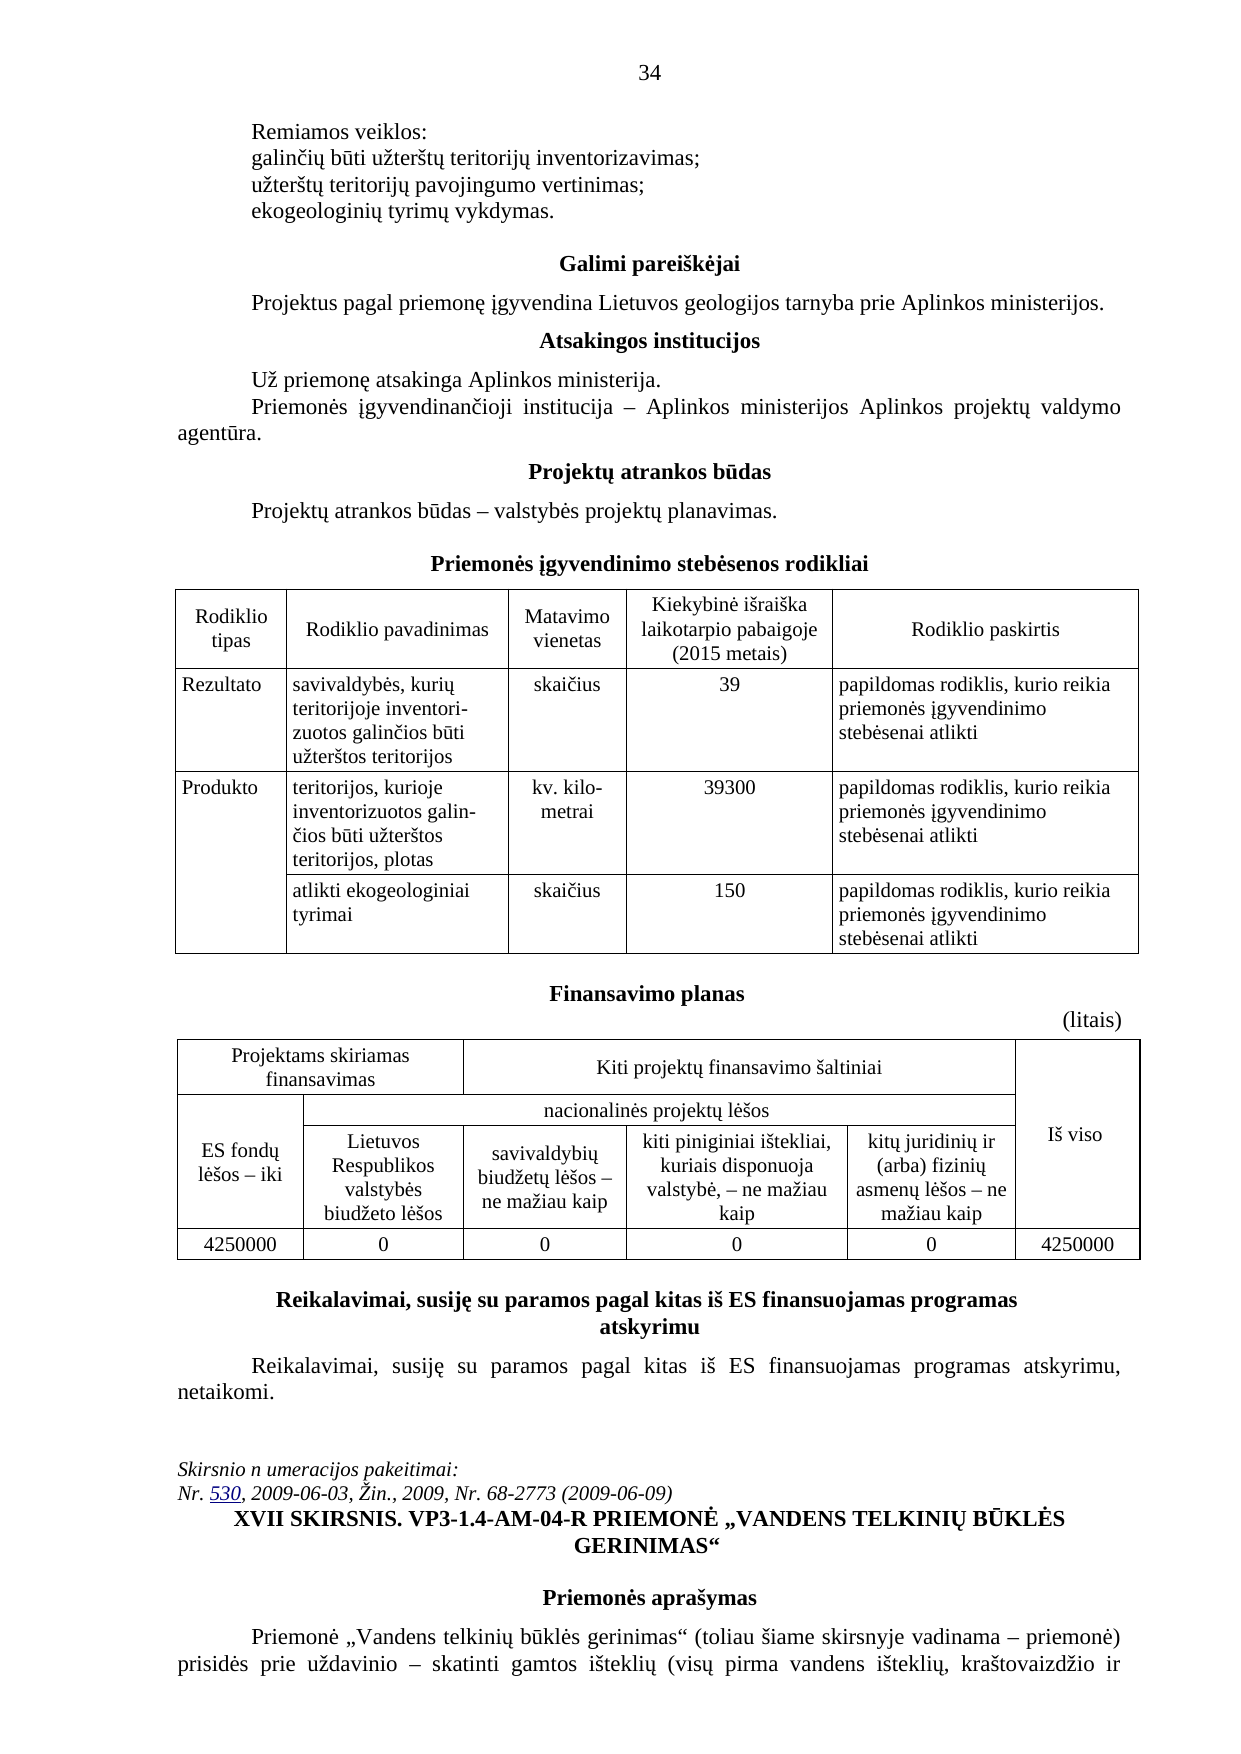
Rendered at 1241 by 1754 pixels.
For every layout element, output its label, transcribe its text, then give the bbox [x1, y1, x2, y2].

table_cell 0 [848, 1229, 1015, 1259]
text galinčių būti užterštų teritorijų inventorizavimas; [177, 144, 1122, 171]
text Projektų atrankos būdas [177, 458, 1122, 484]
text Projektus pagal priemonę įgyvendina Lietuvos geologijos tarnyba prie Aplinkos ministerijos. [177, 289, 1122, 315]
table_cell skaičius [509, 875, 626, 953]
text Priemonė „Vandens telkinių būklės gerinimas“ (toliau šiame skirsnyje vadinama – priemonė) prisidės prie uždavinio – skatinti gamtos išteklių (visų pirma vandens išteklių, kraštovaizdžio ir [177, 1623, 1122, 1676]
text Priemonės aprašymas [177, 1584, 1122, 1611]
text Priemonės įgyvendinimo stebėsenos rodikliai [177, 549, 1122, 576]
table_cell kiti piniginiai ištekliai, kuriais disponuoja valstybė, – ne mažiau kaip [627, 1126, 847, 1228]
table_cell ES fondų lėšos – iki [178, 1095, 303, 1228]
table_header Rodiklio tipas [176, 590, 286, 667]
table_cell 4250000 [1016, 1229, 1139, 1259]
table_cell papildomas rodiklis, kurio reikia priemonės įgyvendinimo stebėsenai atlikti [833, 772, 1138, 874]
table_cell 0 [464, 1229, 626, 1259]
text Projektų atrankos būdas – valstybės projektų planavimas. [177, 497, 1122, 523]
table_header Matavimo vienetas [509, 590, 626, 667]
text Priemonės įgyvendinančioji institucija – Aplinkos ministerijos Aplinkos projektų valdymo agentūra. [177, 393, 1122, 446]
text užterštų teritorijų pavojingumo vertinimas; [177, 171, 1122, 197]
table_cell papildomas rodiklis, kurio reikia priemonės įgyvendinimo stebėsenai atlikti [833, 669, 1138, 771]
text XVII SKIRSNIS. VP3-1.4-AM-04-R PRIEMONĖ „VANDENS TELKINIŲ BŪKLĖS GERINIMAS“ [177, 1505, 1122, 1558]
table_cell Lietuvos Respublikos valstybės biudžeto lėšos [304, 1126, 463, 1228]
text Reikalavimai, susiję su paramos pagal kitas iš ES finansuojamas programas atskyrimu, netaikomi. [177, 1352, 1122, 1404]
table_header Projektams skiriamas finansavimas [178, 1040, 463, 1094]
table_header Rodiklio paskirtis [833, 590, 1138, 667]
table_header Kiekybinė išraiška laikotarpio pabaigoje (2015 metais) [627, 590, 832, 667]
text Atsakingos institucijos [177, 328, 1122, 354]
text Finansavimo planas [177, 980, 1122, 1007]
table_cell 0 [304, 1229, 463, 1259]
table_cell savivaldybės, kurių teritorijoje inventori­zuotos galinčios būti užterštos teritorijos [287, 669, 508, 771]
text Galimi pareiškėjai [177, 250, 1122, 276]
text Reikalavimai, susiję su paramos pagal kitas iš ES finansuojamas programas atskyrimu [177, 1287, 1122, 1339]
table_cell skaičius [509, 669, 626, 771]
table_cell 39 [627, 669, 832, 771]
text Už priemonę atsakinga Aplinkos ministerija. [177, 366, 1122, 393]
table_cell teritorijos, kurioje inventori­zuotos galin­čios būti užterštos teritorijos, plotas [287, 772, 508, 874]
text Nr. 530, 2009-06-03, Žin., 2009, Nr. 68-2773 (2009-06-09) [177, 1481, 1122, 1505]
table_header Rodiklio pavadinimas [287, 590, 508, 667]
table_cell 4250000 [178, 1229, 303, 1259]
table_header Kiti projektų finansavimo šaltiniai [464, 1040, 1015, 1094]
table_cell savivaldybių biudžetų lėšos – ne mažiau kaip [464, 1126, 626, 1228]
table_header Iš viso [1016, 1040, 1139, 1228]
table_cell 39300 [627, 772, 832, 874]
text Remiamos veiklos: [177, 118, 1122, 144]
table_cell 150 [627, 875, 832, 953]
text ekogeologinių tyrimų vykdymas. [177, 197, 1122, 223]
table_cell Rezultato [176, 669, 286, 771]
text (litais) [177, 1007, 1122, 1033]
table_cell 0 [627, 1229, 847, 1259]
table_cell kv. kilo­metrai [509, 772, 626, 874]
table_cell nacionalinės projektų lėšos [304, 1095, 1015, 1125]
table_cell papildomas rodiklis, kurio reikia priemonės įgyvendinimo stebėsenai atlikti [833, 875, 1138, 953]
table_cell Produkto [176, 772, 286, 874]
table_cell kitų juridinių ir (arba) fizinių asmenų lėšos – ne mažiau kaip [848, 1126, 1015, 1228]
text Skirsnio n umeracijos pakeitimai: [177, 1457, 1122, 1481]
table_cell atlikti ekogeologiniai tyrimai [287, 875, 508, 953]
table_cell [176, 874, 286, 953]
